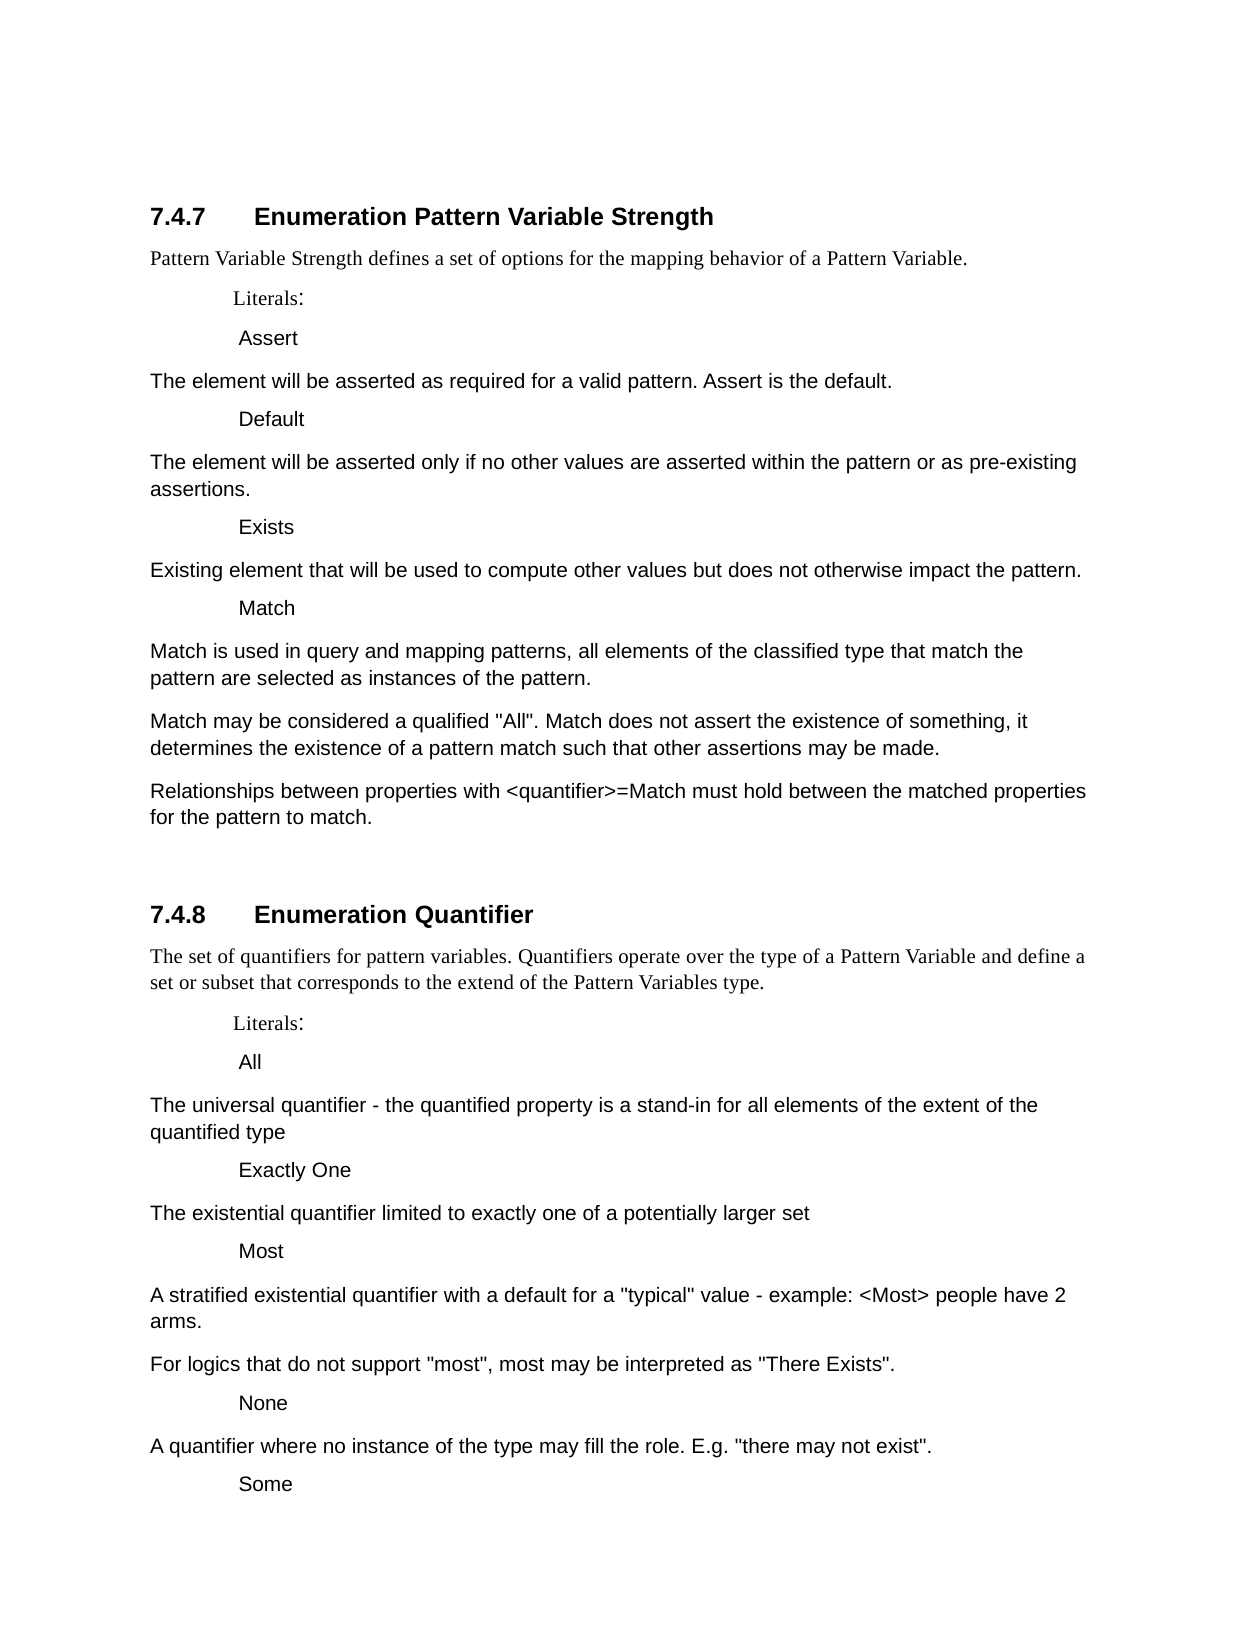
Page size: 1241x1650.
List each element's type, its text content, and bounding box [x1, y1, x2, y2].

text Existing element that will be used to compute other values but does not otherwise impact the pattern. [150, 558, 1090, 582]
text The set of quantifiers for pattern variables. Quantifiers operate over the type of a Pattern Variable and define a set or subset that corresponds to the extend of the Pattern Variables type. [150, 944, 1090, 994]
text All [150, 1050, 1090, 1074]
text Exists [150, 515, 1090, 539]
text Most [150, 1239, 1090, 1263]
text Default [150, 407, 1090, 431]
text Pattern Variable Strength defines a set of options for the mapping behavior of a Pattern Variable. [150, 246, 1090, 269]
text Literals: [150, 1008, 1090, 1035]
text The element will be asserted as required for a valid pattern. Assert is the default. [150, 368, 1090, 393]
subtitle Enumeration Pattern Variable Strength [150, 202, 1090, 231]
text A stratified existential quantifier with a default for a "typical" value - example: <Most> people have 2 arms. [150, 1282, 1090, 1333]
text None [150, 1390, 1090, 1414]
text Relationships between properties with <quantifier>=Match must hold between the matched properties for the pattern to match. [150, 778, 1090, 829]
text The existential quantifier limited to exactly one of a potentially larger set [150, 1201, 1090, 1225]
text Match is used in query and mapping patterns, all elements of the classified type that match the pattern are selected as instances of the pattern. [150, 639, 1090, 690]
text Literals: [150, 284, 1090, 311]
text A quantifier where no instance of the type may fill the role. E.g. "there may not exist". [150, 1433, 1090, 1458]
text Some [150, 1472, 1090, 1496]
subtitle Enumeration Quantifier [150, 900, 1090, 929]
text For logics that do not support "most", most may be interpreted as "There Exists". [150, 1352, 1090, 1376]
text Exactly One [150, 1158, 1090, 1182]
text Assert [150, 325, 1090, 349]
text Match [150, 596, 1090, 620]
text The element will be asserted only if no other values are asserted within the pattern or as pre-existing assertions. [150, 450, 1090, 501]
text Match may be considered a qualified "All". Match does not assert the existence of something, it determines the existence of a pattern match such that other assertions may be made. [150, 709, 1090, 759]
text The universal quantifier - the quantified property is a stand-in for all elements of the extent of the quantified type [150, 1093, 1090, 1144]
